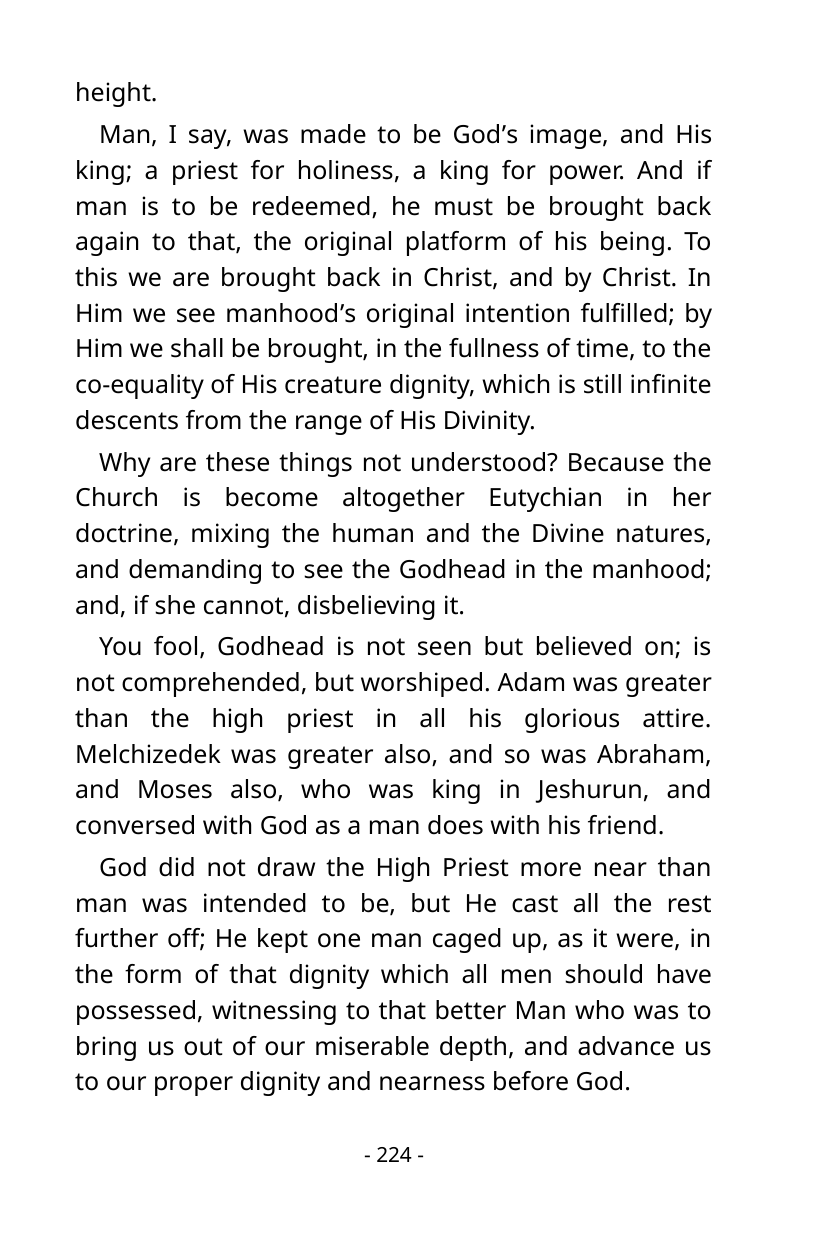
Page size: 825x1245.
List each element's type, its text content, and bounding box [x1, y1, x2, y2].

text height. [75, 75, 712, 109]
text God did not draw the High Priest more near than man was intended to be, but He cast all the rest further off; He kept one man caged up, as it were, in the form of that dignity which all men should have possessed, witnessing to that better Man who was to bring us out of our miserable depth, and advance us to our proper dignity and nearness before God. [75, 849, 712, 1098]
text Why are these things not understood? Because the Church is become altogether Eutychian in her doctrine, mixing the human and the Divine natures, and demanding to see the Godhead in the manhood; and, if she cannot, disbelieving it. [75, 444, 712, 621]
text Man, I say, was made to be God’s image, and His king; a priest for holiness, a king for power. And if man is to be redeemed, he must be brought back again to that, the original platform of his being. To this we are brought back in Christ, and by Christ. In Him we see manhood’s original intention fulfilled; by Him we shall be brought, in the fullness of time, to the co-equality of His creature dignity, which is still infinite descents from the range of His Divinity. [75, 117, 712, 437]
text You fool, Godhead is not seen but believed on; is not comprehended, but worshiped. Adam was greater than the high priest in all his glorious attire. Melchizedek was greater also, and so was Abraham, and Moses also, who was king in Jeshurun, and conversed with God as a man does with his friend. [75, 629, 712, 842]
